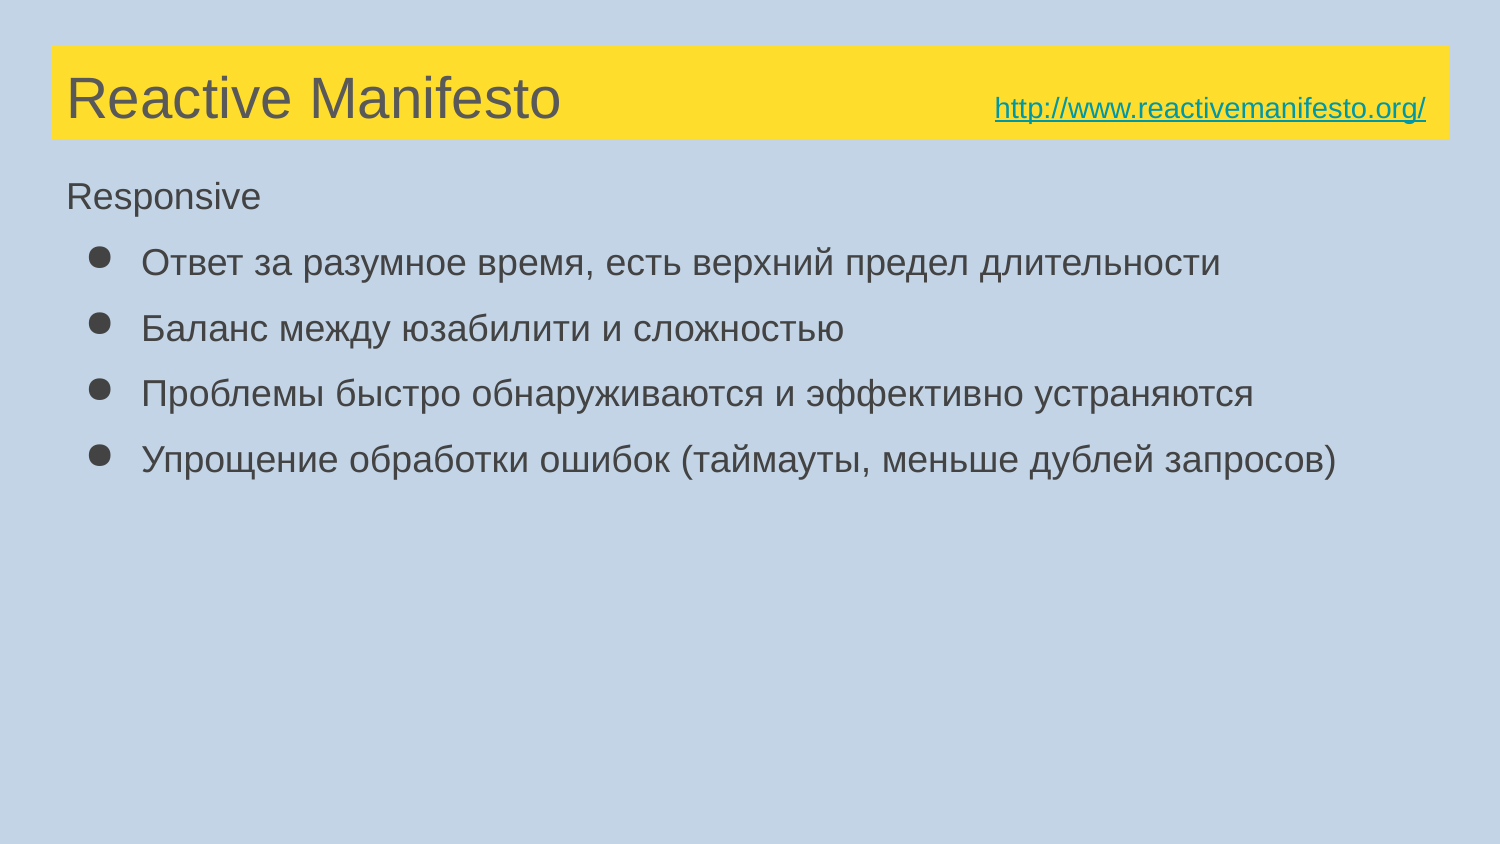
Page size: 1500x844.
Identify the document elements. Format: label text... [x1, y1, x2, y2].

text_box http://www.reactivemanifesto.org/ [702, 45, 1450, 140]
title Reactive Manifesto [51, 45, 702, 140]
text_box Responsive Ответ за разумное время, есть верхний предел длительности Баланс между юзабилити и сложностью Проблемы быстро обнаруживаются и эффективно устраняются Упрощение обработки ошибок (таймауты, меньше дублей запросов) [51, 156, 1449, 818]
